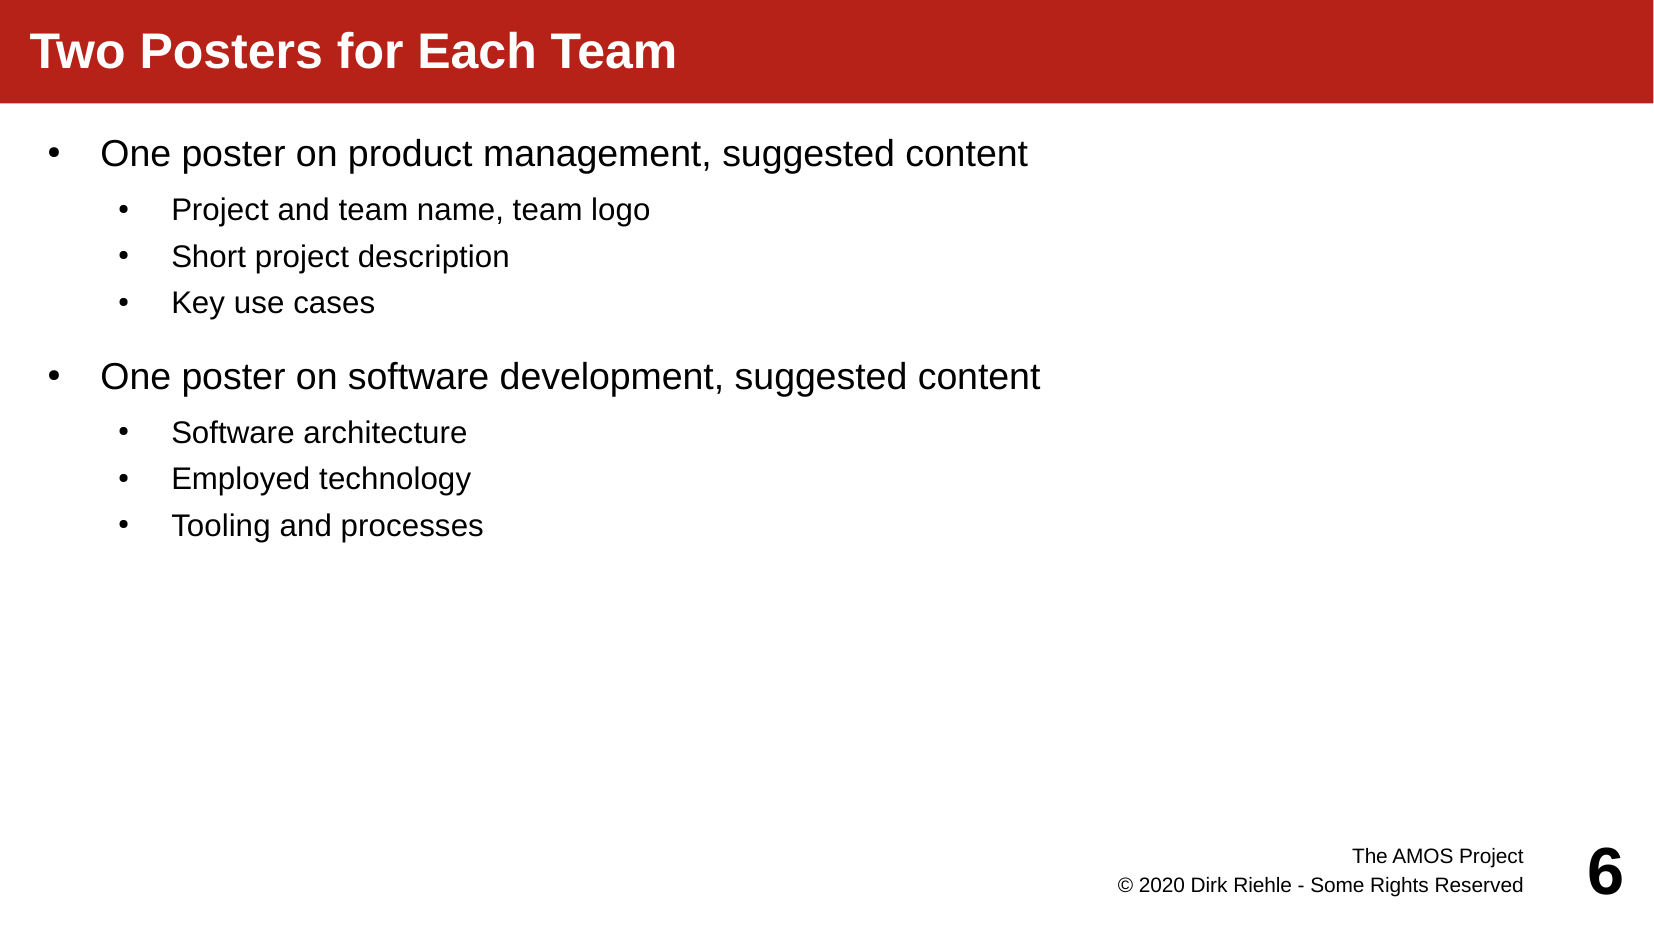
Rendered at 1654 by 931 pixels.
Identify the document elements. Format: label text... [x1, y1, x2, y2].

list One poster on product management, suggested content Project and team name, team logo Short project description Key use cases One poster on software development, suggested content Software architecture Employed technology Tooling and processes [29, 132, 1625, 798]
title Two Posters for Each Team [0, 0, 1654, 104]
